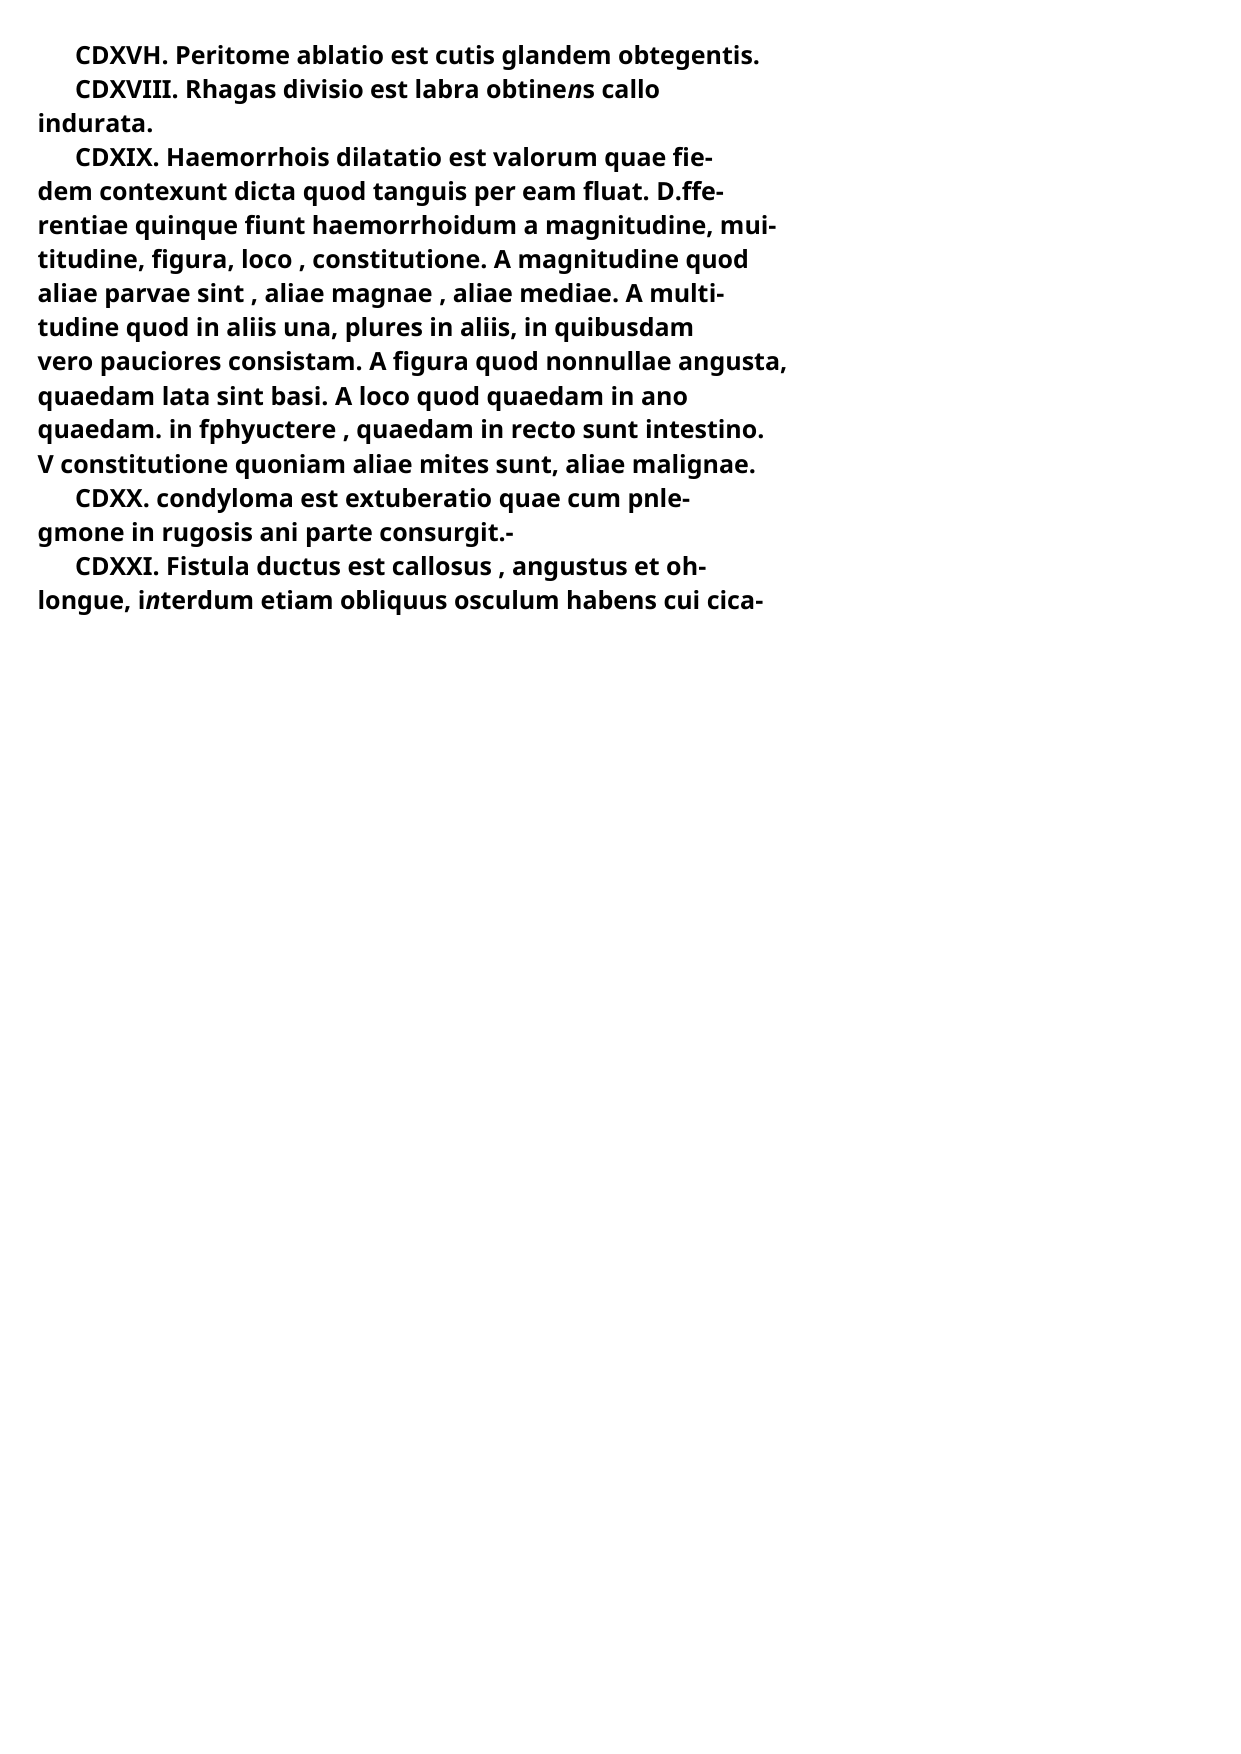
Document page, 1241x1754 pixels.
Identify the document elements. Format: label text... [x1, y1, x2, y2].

text CDXIX. Haemorrhois dilatatio est valorum quae fie- dem contexunt dicta quod tanguis per eam fluat. D.ffe- rentiae quinque fiunt haemorrhoidum a magnitudine, mui- titudine, figura, loco , constitutione. A magnitudine quod aliae parvae sint , aliae magnae , aliae mediae. A multi- tudine quod in aliis una, plures in aliis, in quibusdam vero pauciores consistam. A figura quod nonnullae angusta, quaedam lata sint basi. A loco quod quaedam in ano quaedam. in fphyuctere , quaedam in recto sunt intestino. V constitutione quoniam aliae mites sunt, aliae malignae. [37, 140, 1203, 480]
text CDXVH. Peritome ablatio est cutis glandem obtegentis. [37, 37, 1203, 72]
text CDXXI. Fistula ductus est callosus , angustus et oh- longue, interdum etiam obliquus osculum habens cui cica- [37, 548, 1203, 617]
text CDXX. condyloma est extuberatio quae cum pnle- gmone in rugosis ani parte consurgit.- [37, 480, 1203, 548]
text CDXVIII. Rhagas divisio est labra obtinens callo indurata. [37, 72, 1203, 140]
